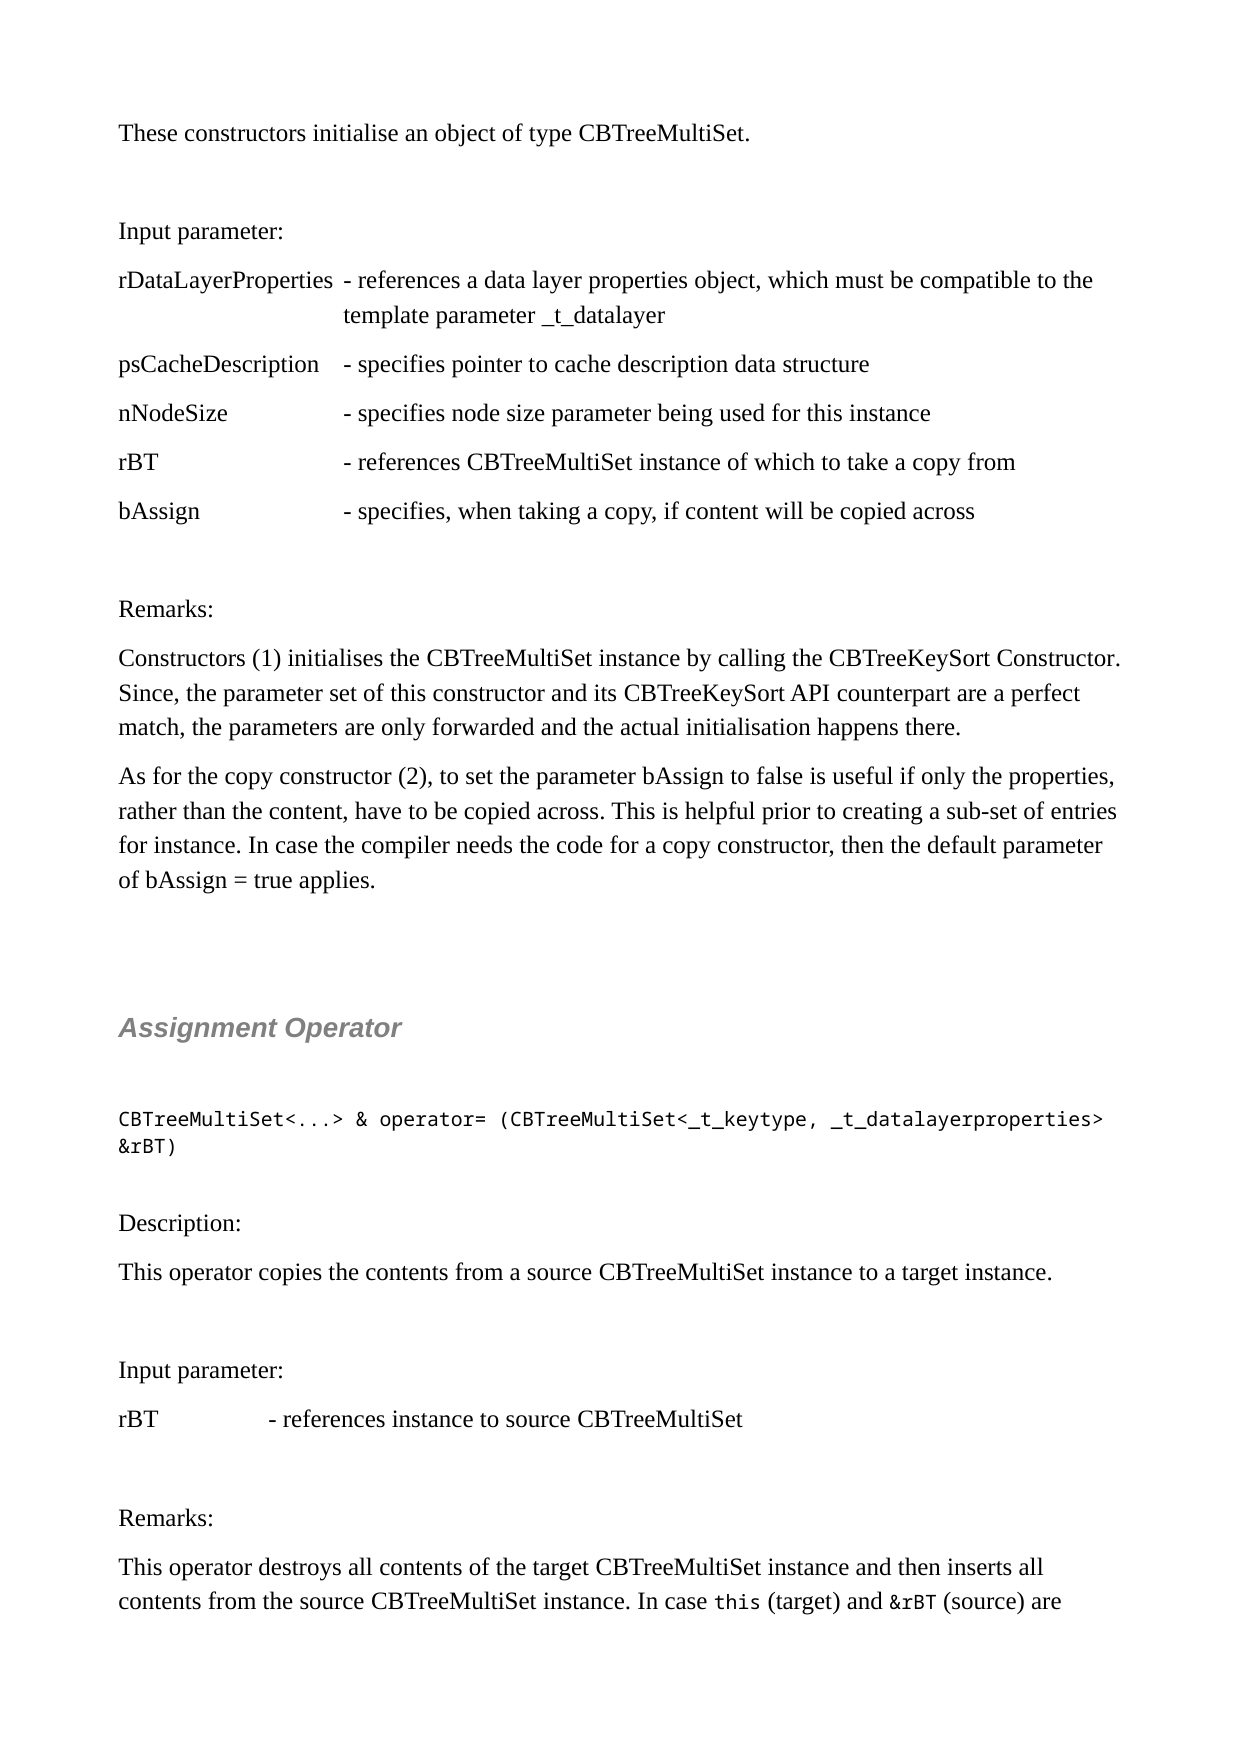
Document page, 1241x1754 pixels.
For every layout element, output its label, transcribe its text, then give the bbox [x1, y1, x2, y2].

text Remarks: [118, 1503, 1122, 1531]
text This operator destroys all contents of the target CBTreeMultiSet instance and then inserts all contents from the source CBTreeMultiSet instance. In case this (target) and &rBT (source) are [118, 1552, 1122, 1615]
text This operator copies the contents from a source CBTreeMultiSet instance to a target instance. [118, 1257, 1122, 1286]
text rDataLayerProperties - references a data layer properties object, which must be compatible to the template parameter _t_datalayer [118, 265, 1122, 328]
text psCacheDescription - specifies pointer to cache description data structure [118, 349, 1122, 378]
text These constructors initialise an object of type CBTreeMultiSet. [118, 118, 1122, 147]
text Input parameter: [118, 1356, 1122, 1384]
text Input parameter: [118, 216, 1122, 245]
text Remarks: [118, 594, 1122, 623]
text CBTreeMultiSet<...> & operator= (CBTreeMultiSet<_t_keytype, _t_datalayerproperties> &rBT) [118, 1105, 1122, 1159]
text nNodeSize - specifies node size parameter being used for this instance [118, 398, 1122, 427]
text bAssign - specifies, when taking a copy, if content will be copied across [118, 496, 1122, 525]
text As for the copy constructor (2), to set the parameter bAssign to false is useful if only the properties, rather than the content, have to be copied across. This is helpful prior to creating a sub-set of entries for instance. In case the compiler needs the code for a copy constructor, then the default parameter of bAssign = true applies. [118, 761, 1122, 893]
subtitle Assignment Operator [118, 1012, 1122, 1044]
text rBT - references CBTreeMultiSet instance of which to take a copy from [118, 447, 1122, 476]
text rBT - references instance to source CBTreeMultiSet [118, 1404, 1122, 1433]
text Description: [118, 1208, 1122, 1237]
text Constructors (1) initialises the CBTreeMultiSet instance by calling the CBTreeKeySort Constructor. Since, the parameter set of this constructor and its CBTreeKeySort API counterpart are a perfect match, the parameters are only forwarded and the actual initialisation happens there. [118, 643, 1122, 741]
